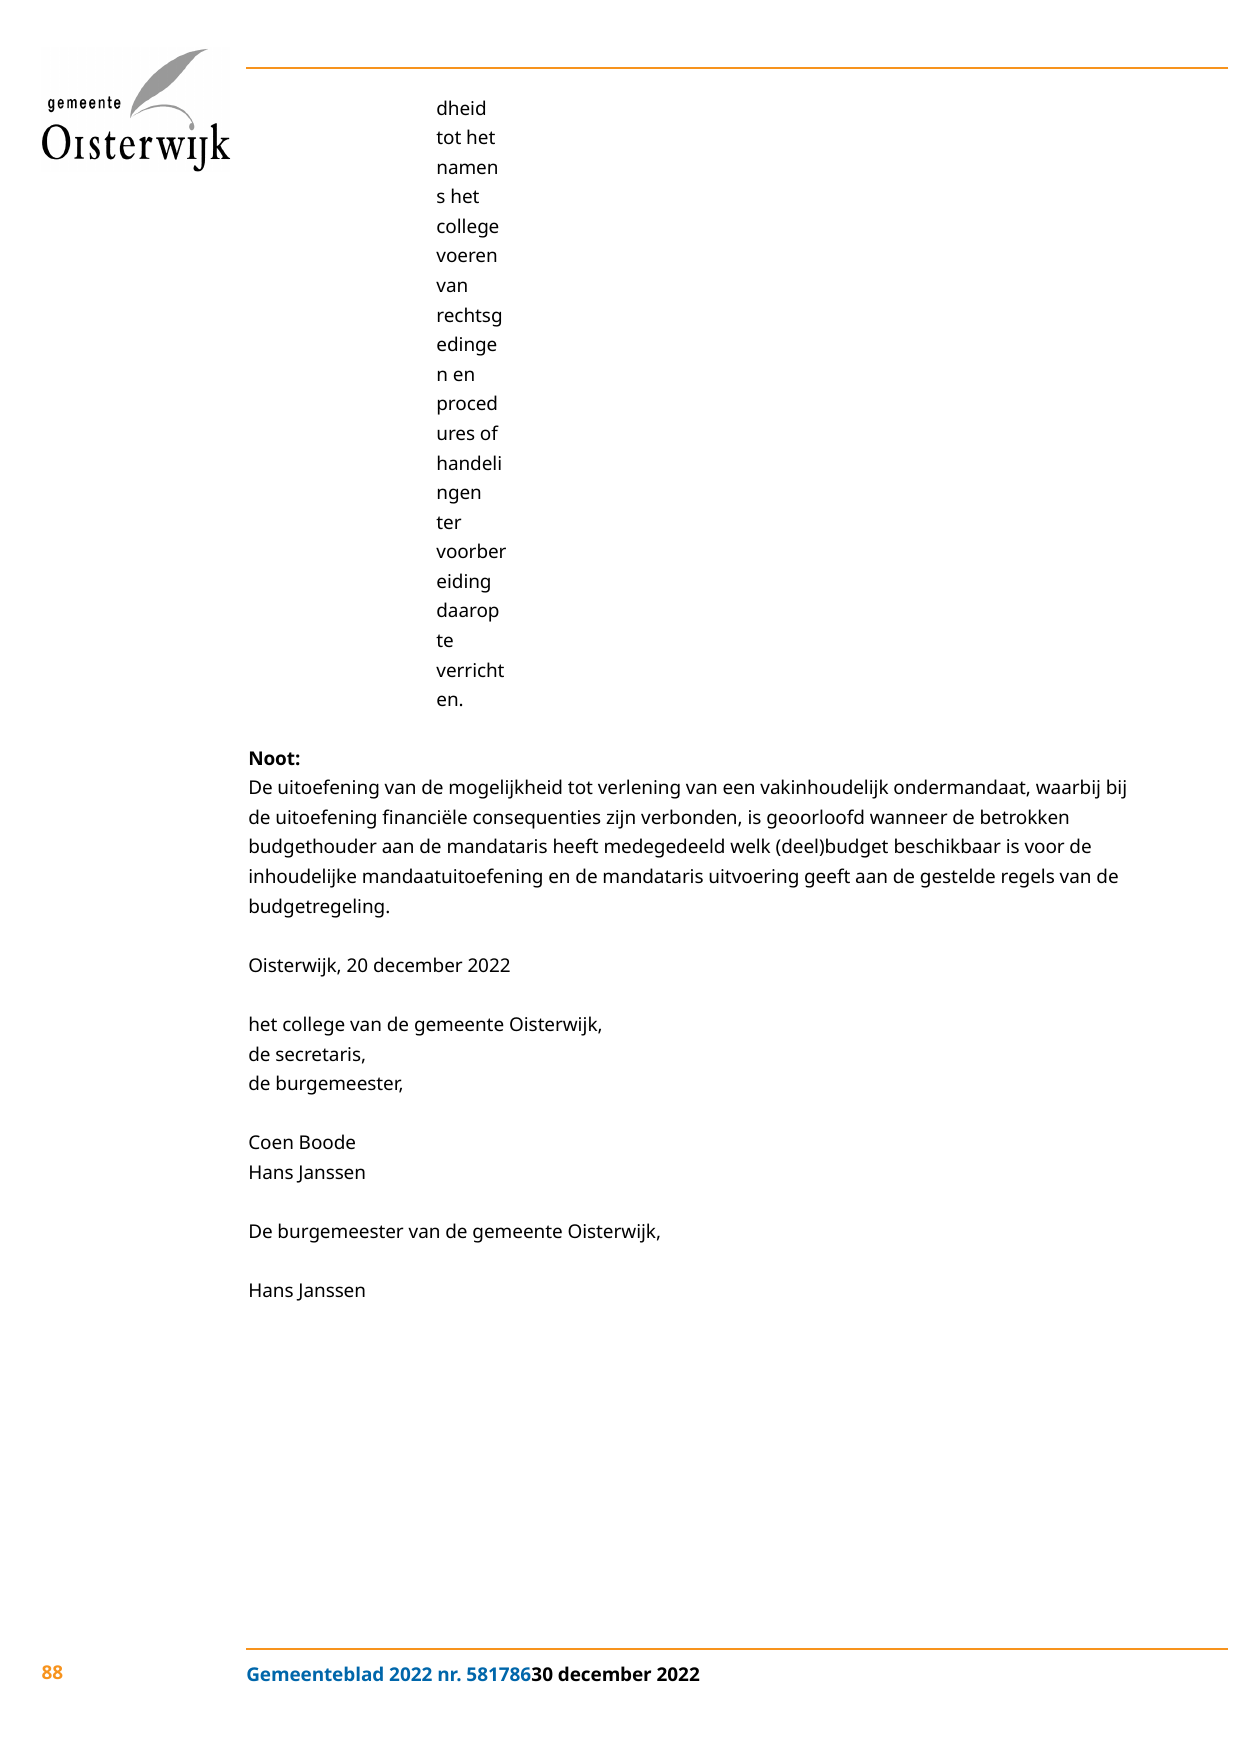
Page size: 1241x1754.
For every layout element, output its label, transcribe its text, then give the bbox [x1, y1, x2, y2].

text Coen Boode [248, 1129, 1152, 1155]
text Hans Janssen [248, 1277, 1152, 1303]
text Hans Janssen [248, 1159, 1152, 1185]
table_cell dheid tot het namens het college voeren van rechtsgedingen en procedures of handelingen ter voorbereiding daarop te verrichten. [377, 95, 506, 712]
text de burgemeester, [248, 1070, 1152, 1096]
text De uitoefening van de mogelijkheid tot verlening van een vakinhoudelijk ondermandaat, waarbij bij de uitoefening financiële consequenties zijn verbonden, is geoorloofd wanneer de betrokken budgethouder aan de mandataris heeft medegedeeld welk (deel)budget beschikbaar is voor de inhoudelijke mandaatuitoefening en de mandataris uitvoering geeft aan de gestelde regels van de budgetregeling. [248, 774, 1152, 919]
table_cell [1023, 95, 1152, 712]
text de secretaris, [248, 1041, 1152, 1067]
text Oisterwijk, 20 december 2022 [248, 952, 1152, 978]
table_cell [635, 95, 764, 712]
table_cell [248, 95, 377, 712]
text het college van de gemeente Oisterwijk, [248, 1011, 1152, 1037]
picture [41, 47, 231, 172]
table_cell [764, 95, 893, 712]
table_cell [894, 95, 1022, 712]
text Noot: [248, 745, 1152, 771]
text De burgemeester van de gemeente Oisterwijk, [248, 1218, 1152, 1244]
table_cell [506, 95, 635, 712]
